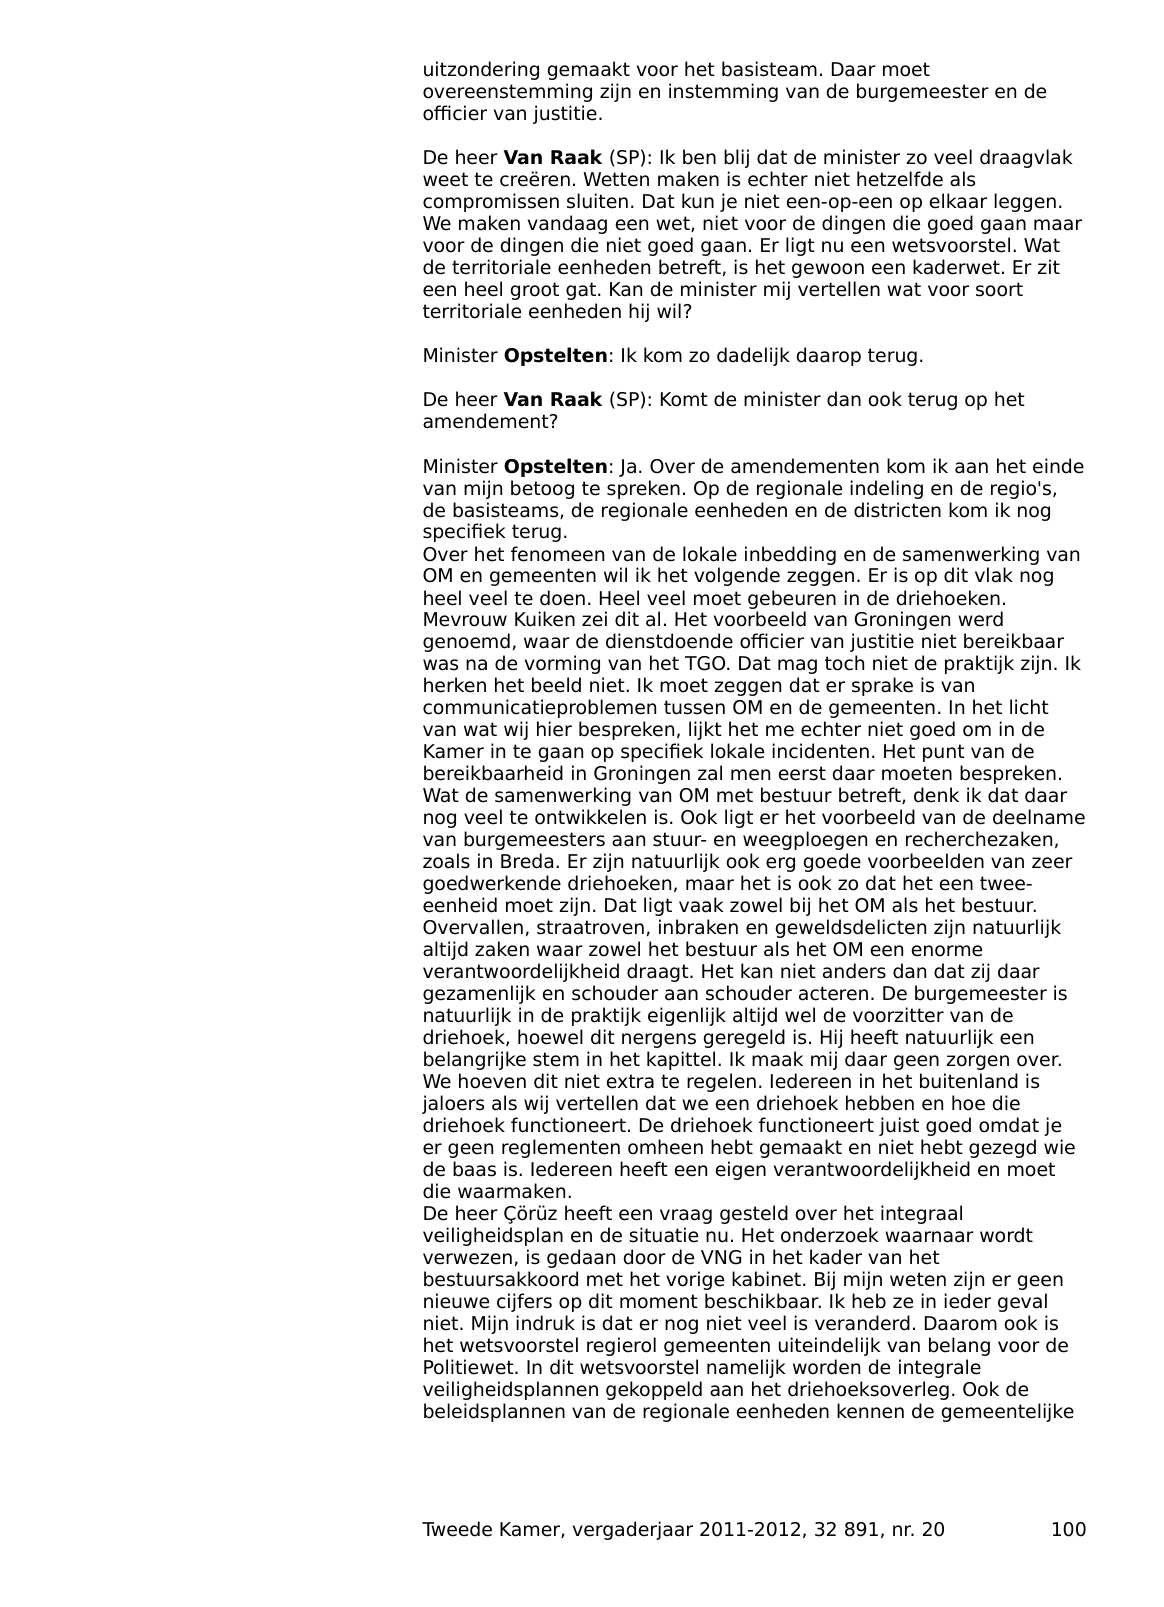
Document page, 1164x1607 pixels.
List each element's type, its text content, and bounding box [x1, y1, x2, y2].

text Minister Opstelten: Ja. Over de amendementen kom ik aan het einde van mijn betoog te spreken. Op de regionale indeling en de regio's, de basisteams, de regionale eenheden en de districten kom ik nog specifiek terug. [422, 456, 1087, 543]
text De heer Van Raak (SP): Komt de minister dan ook terug op het amendement? [422, 389, 1087, 433]
text Over het fenomeen van de lokale inbedding en de samenwerking van OM en gemeenten wil ik het volgende zeggen. Er is op dit vlak nog heel veel te doen. Heel veel moet gebeuren in de driehoeken. Mevrouw Kuiken zei dit al. Het voorbeeld van Groningen werd genoemd, waar de dienstdoende officier van justitie niet bereikbaar was na de vorming van het TGO. Dat mag toch niet de praktijk zijn. Ik herken het beeld niet. Ik moet zeggen dat er sprake is van communicatieproblemen tussen OM en de gemeenten. In het licht van wat wij hier bespreken, lijkt het me echter niet goed om in de Kamer in te gaan op specifiek lokale incidenten. Het punt van de bereikbaarheid in Groningen zal men eerst daar moeten bespreken. [422, 543, 1087, 785]
text Minister Opstelten: Ik kom zo dadelijk daarop terug. [422, 345, 1087, 367]
text uitzondering gemaakt voor het basisteam. Daar moet overeenstemming zijn en instemming van de burgemeester en de officier van justitie. [422, 59, 1087, 125]
text Wat de samenwerking van OM met bestuur betreft, denk ik dat daar nog veel te ontwikkelen is. Ook ligt er het voorbeeld van de deelname van burgemeesters aan stuur- en weegploegen en recherchezaken, zoals in Breda. Er zijn natuurlijk ook erg goede voorbeelden van zeer goedwerkende driehoeken, maar het is ook zo dat het een twee-eenheid moet zijn. Dat ligt vaak zowel bij het OM als het bestuur. Overvallen, straatroven, inbraken en geweldsdelicten zijn natuurlijk altijd zaken waar zowel het bestuur als het OM een enorme verantwoordelijkheid draagt. Het kan niet anders dan dat zij daar gezamenlijk en schouder aan schouder acteren. De burgemeester is natuurlijk in de praktijk eigenlijk altijd wel de voorzitter van de driehoek, hoewel dit nergens geregeld is. Hij heeft natuurlijk een belangrijke stem in het kapittel. Ik maak mij daar geen zorgen over. We hoeven dit niet extra te regelen. Iedereen in het buitenland is jaloers als wij vertellen dat we een driehoek hebben en hoe die driehoek functioneert. De driehoek functioneert juist goed omdat je er geen reglementen omheen hebt gemaakt en niet hebt gezegd wie de baas is. Iedereen heeft een eigen verantwoordelijkheid en moet die waarmaken. [422, 785, 1087, 1203]
text De heer Çörüz heeft een vraag gesteld over het integraal veiligheidsplan en de situatie nu. Het onderzoek waarnaar wordt verwezen, is gedaan door de VNG in het kader van het bestuursakkoord met het vorige kabinet. Bij mijn weten zijn er geen nieuwe cijfers op dit moment beschikbaar. Ik heb ze in ieder geval niet. Mijn indruk is dat er nog niet veel is veranderd. Daarom ook is het wetsvoorstel regierol gemeenten uiteindelijk van belang voor de Politiewet. In dit wetsvoorstel namelijk worden de integrale veiligheidsplannen gekoppeld aan het driehoeksoverleg. Ook de beleidsplannen van de regionale eenheden kennen de gemeentelijke [422, 1203, 1087, 1423]
text De heer Van Raak (SP): Ik ben blij dat de minister zo veel draagvlak weet te creëren. Wetten maken is echter niet hetzelfde als compromissen sluiten. Dat kun je niet een-op-een op elkaar leggen. We maken vandaag een wet, niet voor de dingen die goed gaan maar voor de dingen die niet goed gaan. Er ligt nu een wetsvoorstel. Wat de territoriale eenheden betreft, is het gewoon een kaderwet. Er zit een heel groot gat. Kan de minister mij vertellen wat voor soort territoriale eenheden hij wil? [422, 147, 1087, 323]
